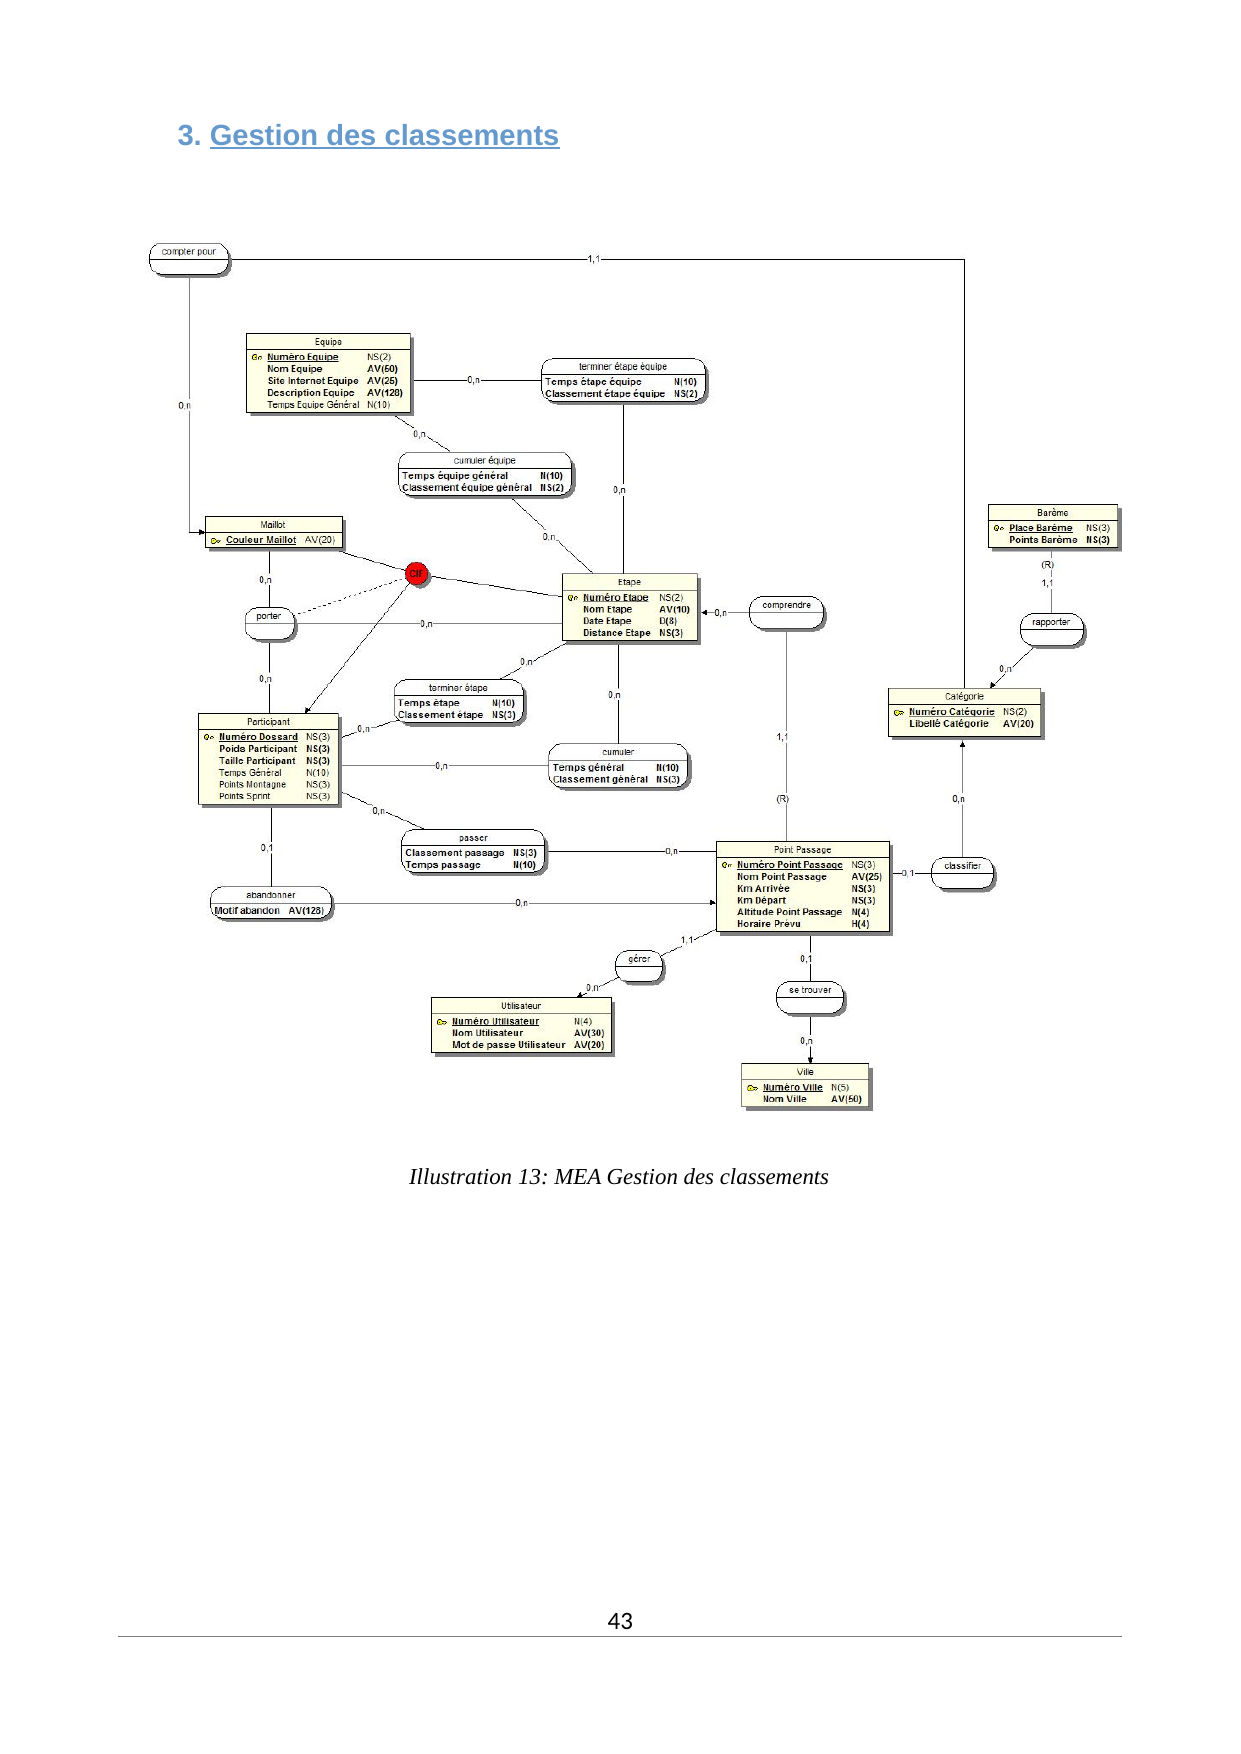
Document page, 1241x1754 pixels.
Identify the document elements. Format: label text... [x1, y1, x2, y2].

subtitle Gestion des classements [177, 118, 1122, 152]
picture [118, 233, 1123, 1112]
text Illustration 13: MEA Gestion des classements [118, 1163, 1122, 1190]
